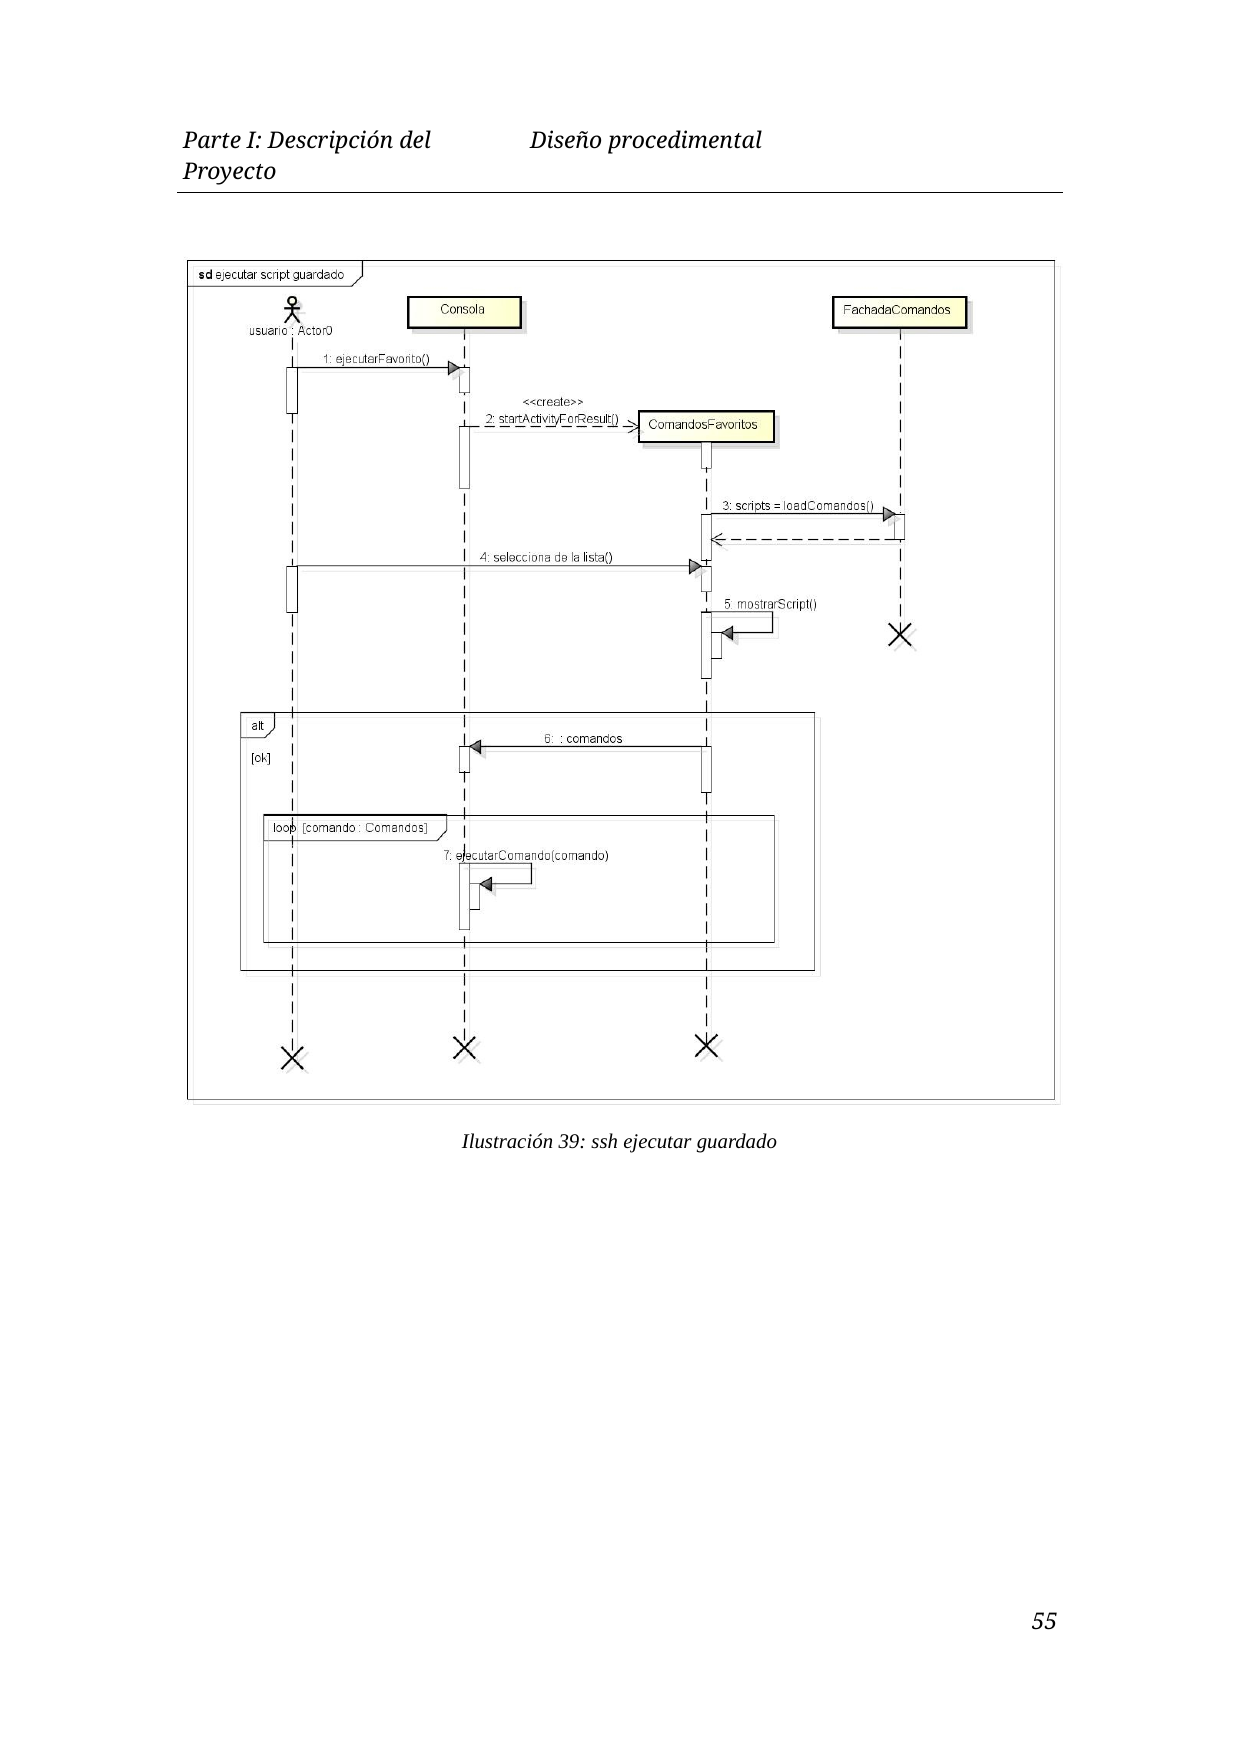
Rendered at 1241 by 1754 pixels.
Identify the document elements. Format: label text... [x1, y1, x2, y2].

text Ilustración 39: ssh ejecutar guardado [177, 1129, 1063, 1153]
picture [177, 250, 1064, 1129]
